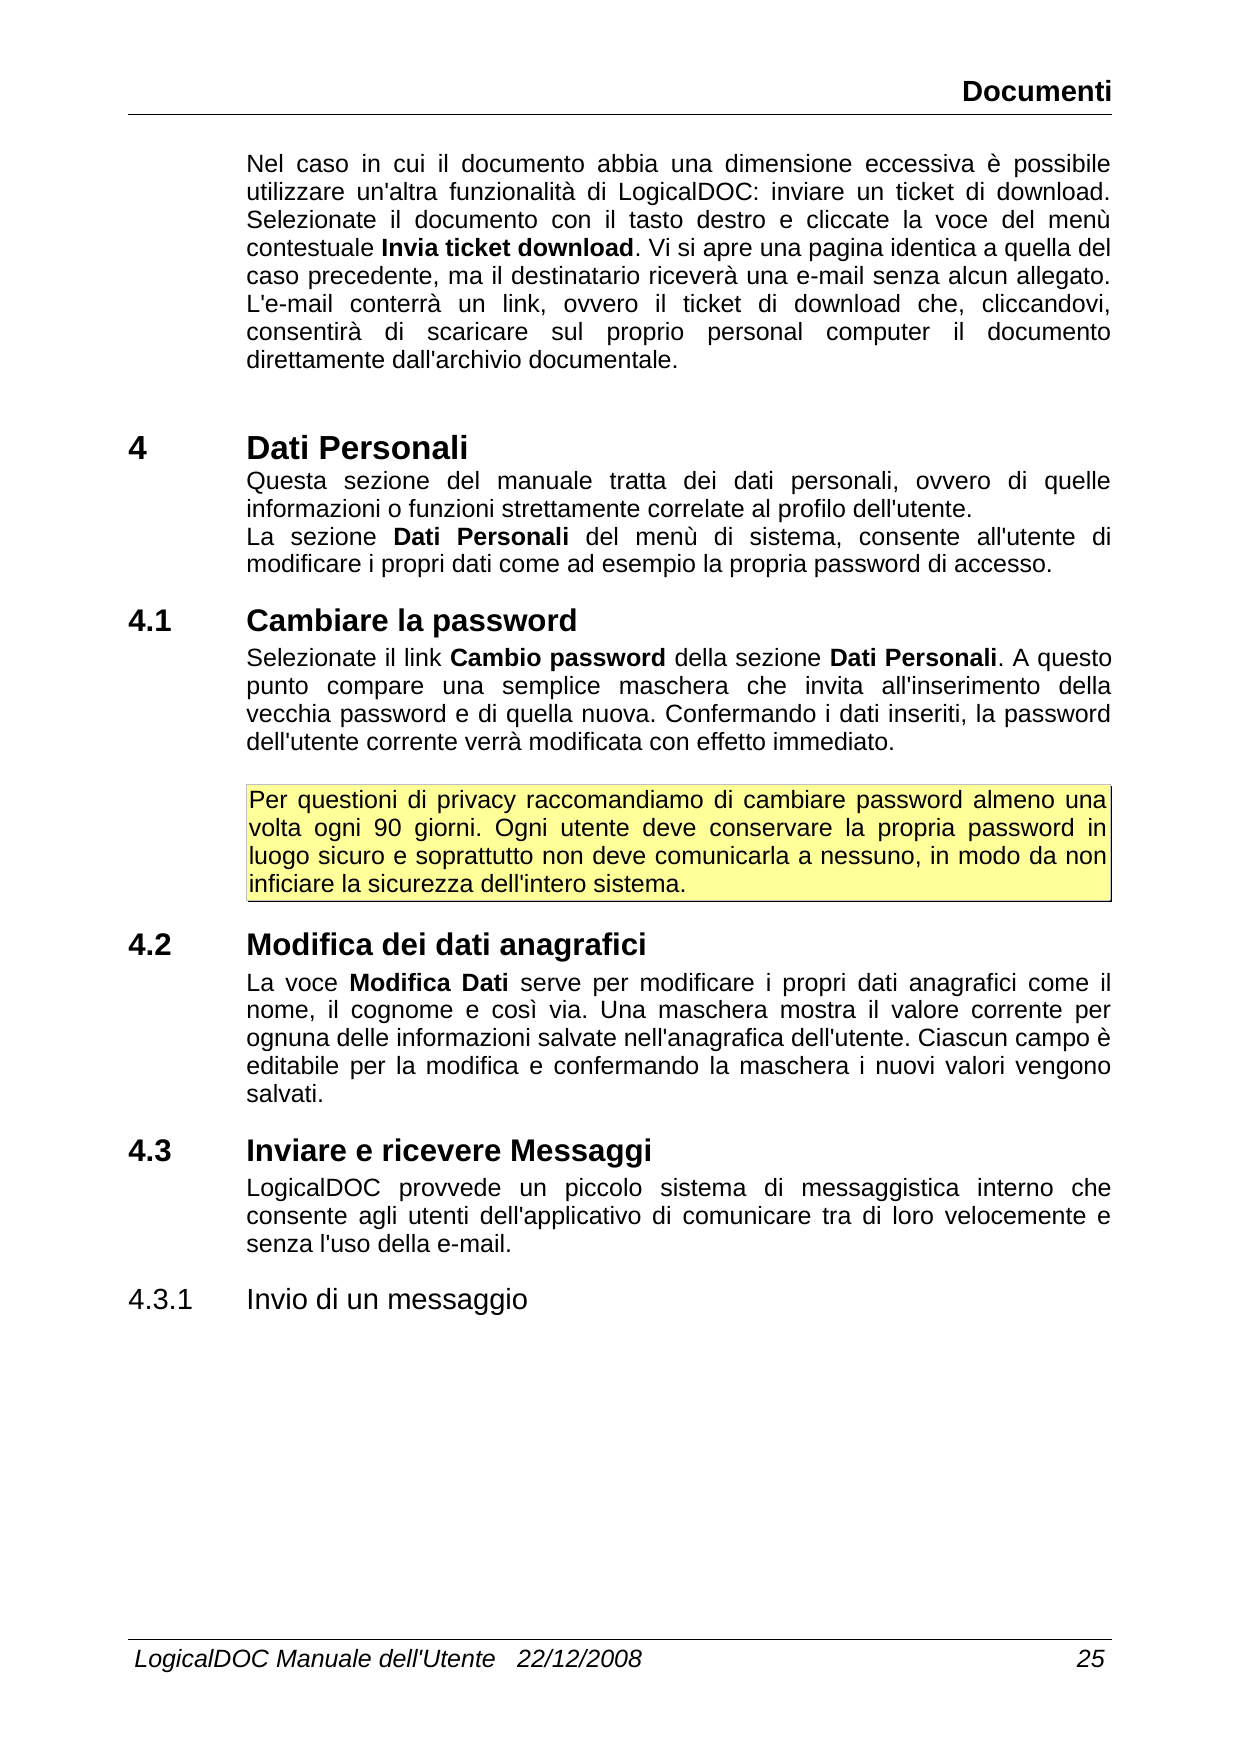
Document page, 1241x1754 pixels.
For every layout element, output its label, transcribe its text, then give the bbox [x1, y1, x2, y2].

subtitle Cambiare la password [128, 603, 1112, 638]
text Selezionate il link Cambio password della sezione Dati Personali. A questo punto compare una semplice maschera che invita all'inserimento della vecchia password e di quella nuova. Confermando i dati inseriti, la password dell'utente corrente verrà modificata con effetto immediato. [246, 644, 1112, 756]
text LogicalDOC provvede un piccolo sistema di messaggistica interno che consente agli utenti dell'applicativo di comunicare tra di loro velocemente e senza l'uso della e-mail. [246, 1174, 1112, 1258]
subtitle Inviare e ricevere Messaggi [128, 1133, 1112, 1168]
subtitle Modifica dei dati anagrafici [128, 927, 1112, 962]
subtitle Dati Personali [128, 429, 1112, 466]
text Nel caso in cui il documento abbia una dimensione eccessiva è possibile utilizzare un'altra funzionalità di LogicalDOC: inviare un ticket di download. Selezionate il documento con il tasto destro e cliccate la voce del menù contestuale Invia ticket download. Vi si apre una pagina identica a quella del caso precedente, ma il destinatario riceverà una e-mail senza alcun allegato. L'e-mail conterrà un link, ovvero il ticket di download che, cliccandovi, consentirà di scaricare sul proprio personal computer il documento direttamente dall'archivio documentale. [246, 150, 1112, 373]
subtitle Invio di un messaggio [128, 1283, 1112, 1315]
text La sezione Dati Personali del menù di sistema, consente all'utente di modificare i propri dati come ad esempio la propria password di accesso. [246, 522, 1112, 578]
text Questa sezione del manuale tratta dei dati personali, ovvero di quelle informazioni o funzioni strettamente correlate al profilo dell'utente. [246, 466, 1112, 522]
text La voce Modifica Dati serve per modificare i propri dati anagrafici come il nome, il cognome e così via. Una maschera mostra il valore corrente per ognuna delle informazioni salvate nell'anagrafica dell'utente. Ciascun campo è editabile per la modifica e confermando la maschera i nuovi valori vengono salvati. [246, 968, 1112, 1108]
text Per questioni di privacy raccomandiamo di cambiare password almeno una volta ogni 90 giorni. Ogni utente deve conservare la propria password in luogo sicuro e soprattutto non deve comunicarla a nessuno, in modo da non inficiare la sicurezza dell'intero sistema. [247, 785, 1110, 900]
